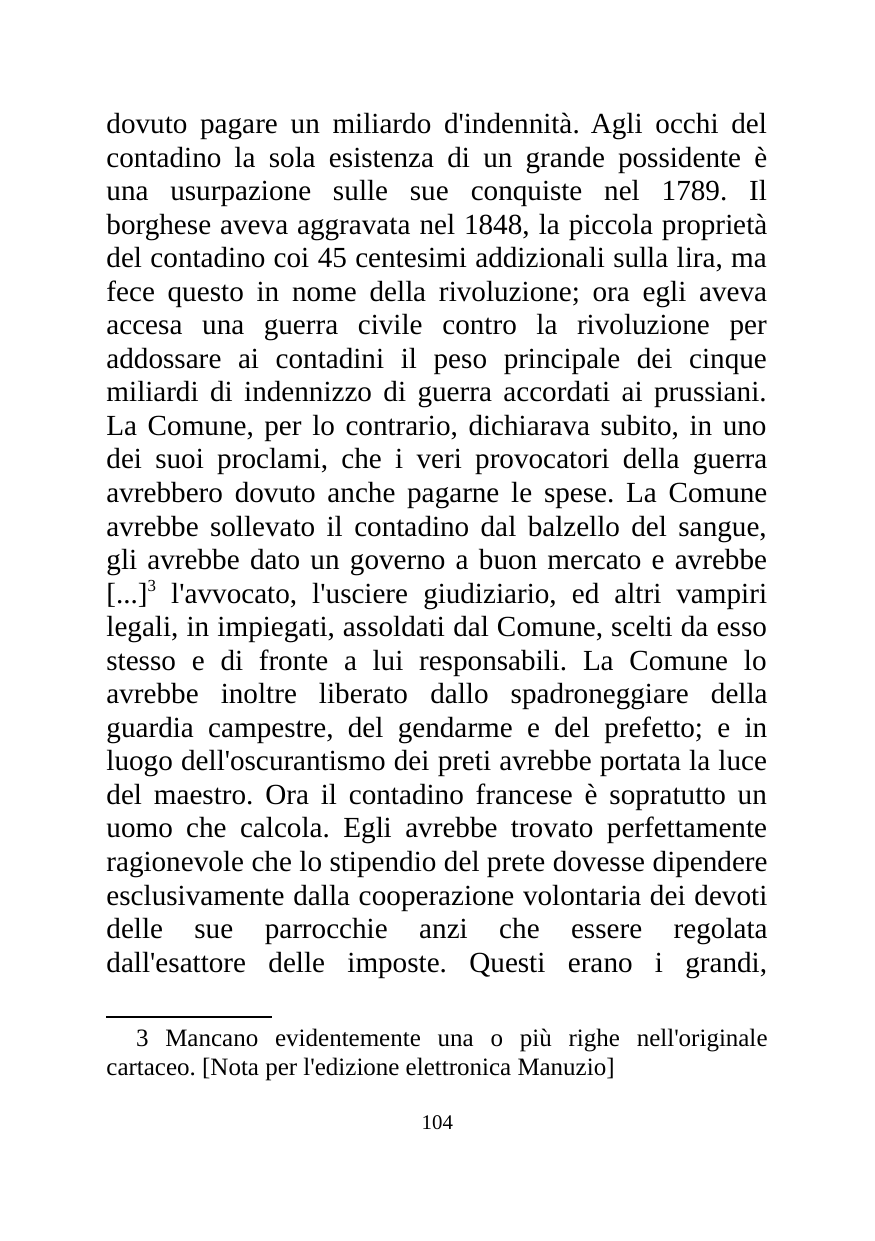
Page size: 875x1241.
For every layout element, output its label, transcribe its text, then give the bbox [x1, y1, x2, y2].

text Mancano evidentemente una o più righe nell'originale cartaceo. [Nota per l'edizione elettronica Manuzio] [106, 1023, 768, 1080]
text dovuto pagare un miliardo d'indennità. Agli occhi del contadino la sola esistenza di un grande possidente è una usurpazione sulle sue conquiste nel 1789. Il borghese aveva aggravata nel 1848, la piccola proprietà del contadino coi 45 centesimi addizionali sulla lira, ma fece questo in nome della rivoluzione; ora egli aveva accesa una guerra civile contro la rivoluzione per addossare ai contadini il peso principale dei cinque miliardi di indennizzo di guerra accordati ai prussiani. La Comune, per lo contrario, dichiarava subito, in uno dei suoi proclami, che i veri provocatori della guerra avrebbero dovuto anche pagarne le spese. La Comune avrebbe sollevato il contadino dal balzello del sangue, gli avrebbe dato un governo a buon mercato e avrebbe [...] l'avvocato, l'usciere giudiziario, ed altri vampiri legali, in impiegati, assoldati dal Comune, scelti da esso stesso e di fronte a lui responsabili. La Comune lo avrebbe inoltre liberato dallo spadroneggiare della guardia campestre, del gendarme e del prefetto; e in luogo dell'oscurantismo dei preti avrebbe portata la luce del maestro. Ora il contadino francese è sopratutto un uomo che calcola. Egli avrebbe trovato perfettamente ragionevole che lo stipendio del prete dovesse dipendere esclusivamente dalla cooperazione volontaria dei devoti delle sue parrocchie anzi che essere regolata dall'esattore delle imposte. Questi erano i grandi, [106, 106, 768, 978]
